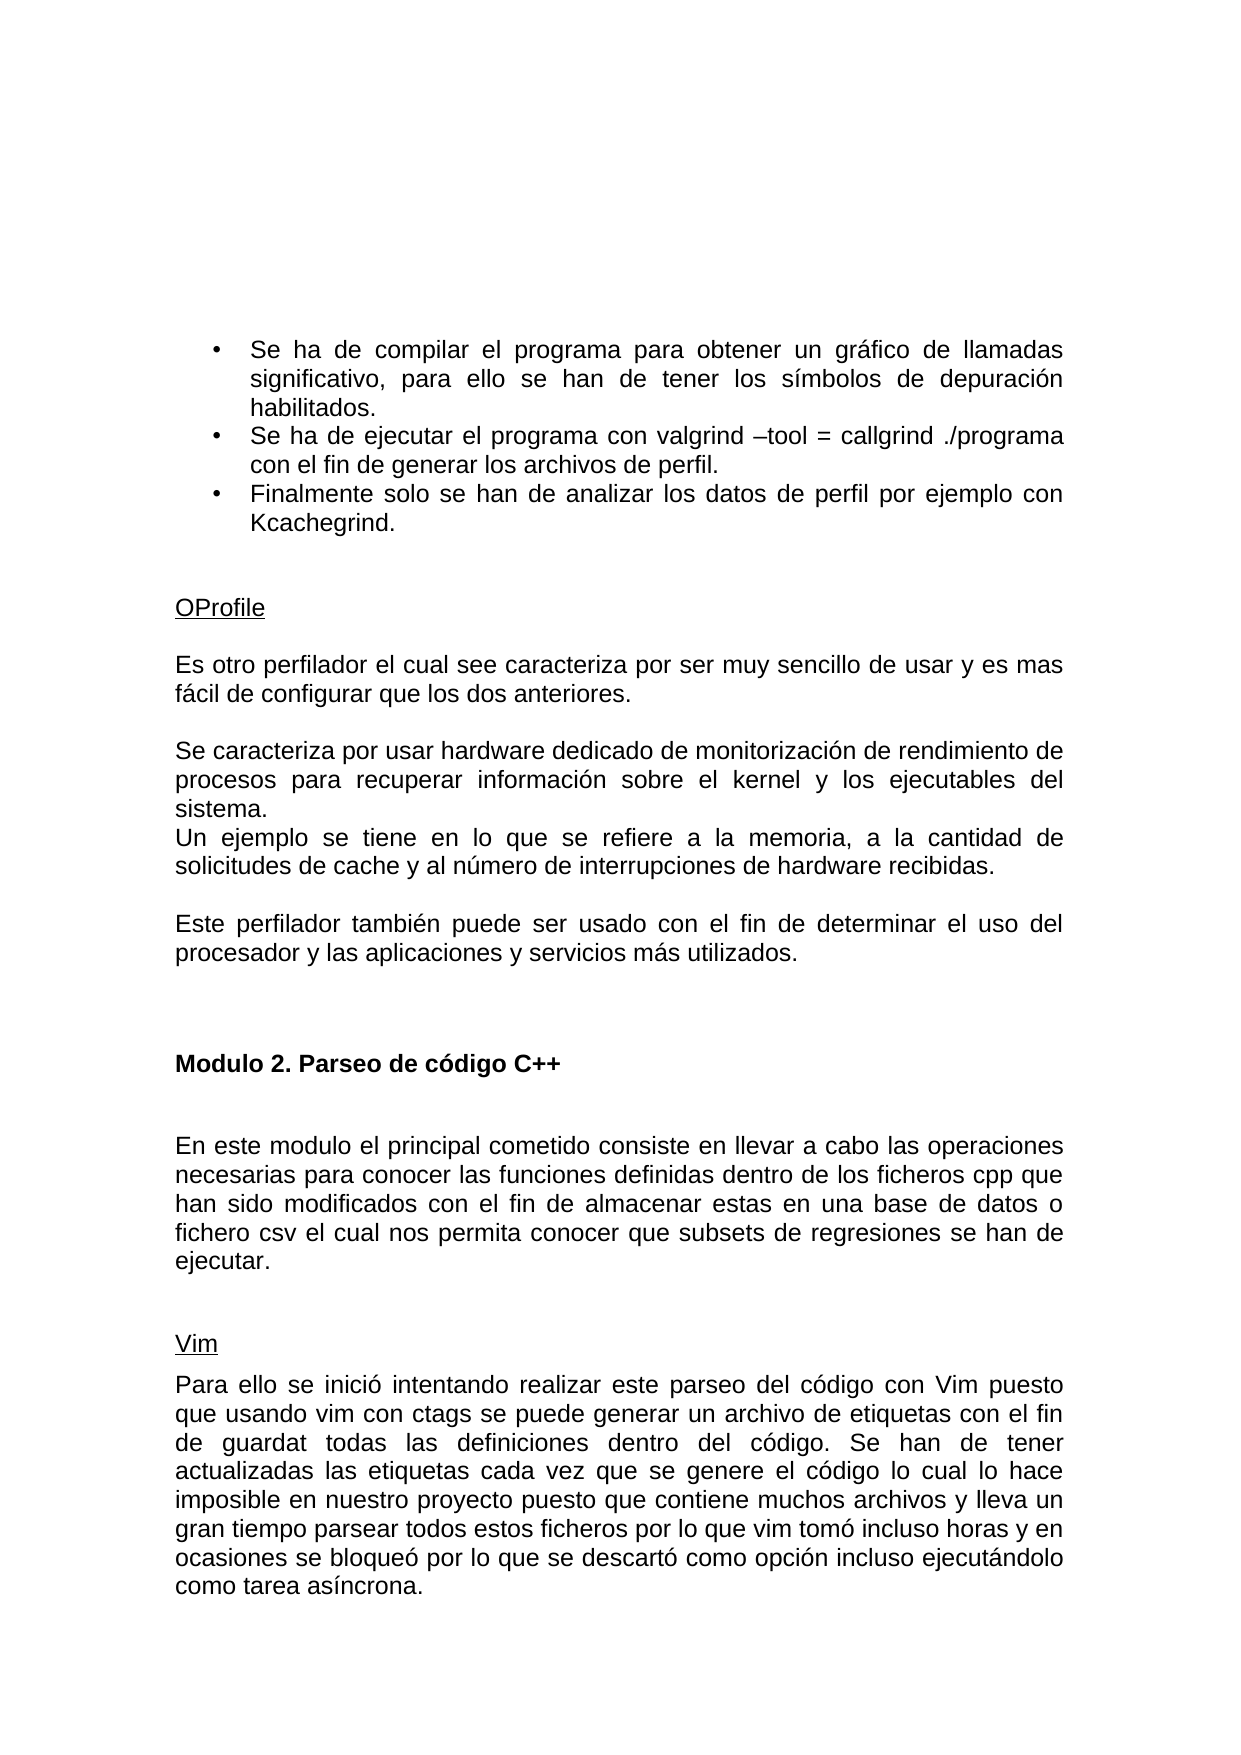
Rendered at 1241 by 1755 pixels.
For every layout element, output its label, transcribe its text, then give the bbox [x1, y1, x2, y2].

list Se ha de ejecutar el programa con valgrind –tool = callgrind ./programa con el fin de generar los archivos de perfil. [212, 421, 1065, 479]
text Vim [175, 1329, 1065, 1358]
text Un ejemplo se tiene en lo que se refiere a la memoria, a la cantidad de solicitudes de cache y al número de interrupciones de hardware recibidas. [175, 823, 1065, 880]
text Es otro perfilador el cual see caracteriza por ser muy sencillo de usar y es mas fácil de configurar que los dos anteriores. [175, 650, 1065, 708]
text Para ello se inició intentando realizar este parseo del código con Vim puesto que usando vim con ctags se puede generar un archivo de etiquetas con el fin de guardat todas las definiciones dentro del código. Se han de tener actualizadas las etiquetas cada vez que se genere el código lo cual lo hace imposible en nuestro proyecto puesto que contiene muchos archivos y lleva un gran tiempo parsear todos estos ficheros por lo que vim tomó incluso horas y en ocasiones se bloqueó por lo que se descartó como opción incluso ejecutándolo como tarea asíncrona. [175, 1370, 1065, 1600]
text OProfile [175, 593, 1065, 621]
text En este modulo el principal cometido consiste en llevar a cabo las operaciones necesarias para conocer las funciones definidas dentro de los ficheros cpp que han sido modificados con el fin de almacenar estas en una base de datos o fichero csv el cual nos permita conocer que subsets de regresiones se han de ejecutar. [175, 1131, 1065, 1275]
text Este perfilador también puede ser usado con el fin de determinar el uso del procesador y las aplicaciones y servicios más utilizados. [175, 909, 1065, 966]
text Modulo 2. Parseo de código C++ [175, 1049, 1065, 1078]
list Finalmente solo se han de analizar los datos de perfil por ejemplo con Kcachegrind. [212, 479, 1065, 537]
text Se caracteriza por usar hardware dedicado de monitorización de rendimiento de procesos para recuperar información sobre el kernel y los ejecutables del sistema. [175, 736, 1065, 823]
list Se ha de compilar el programa para obtener un gráfico de llamadas significativo, para ello se han de tener los símbolos de depuración habilitados. [212, 335, 1065, 421]
